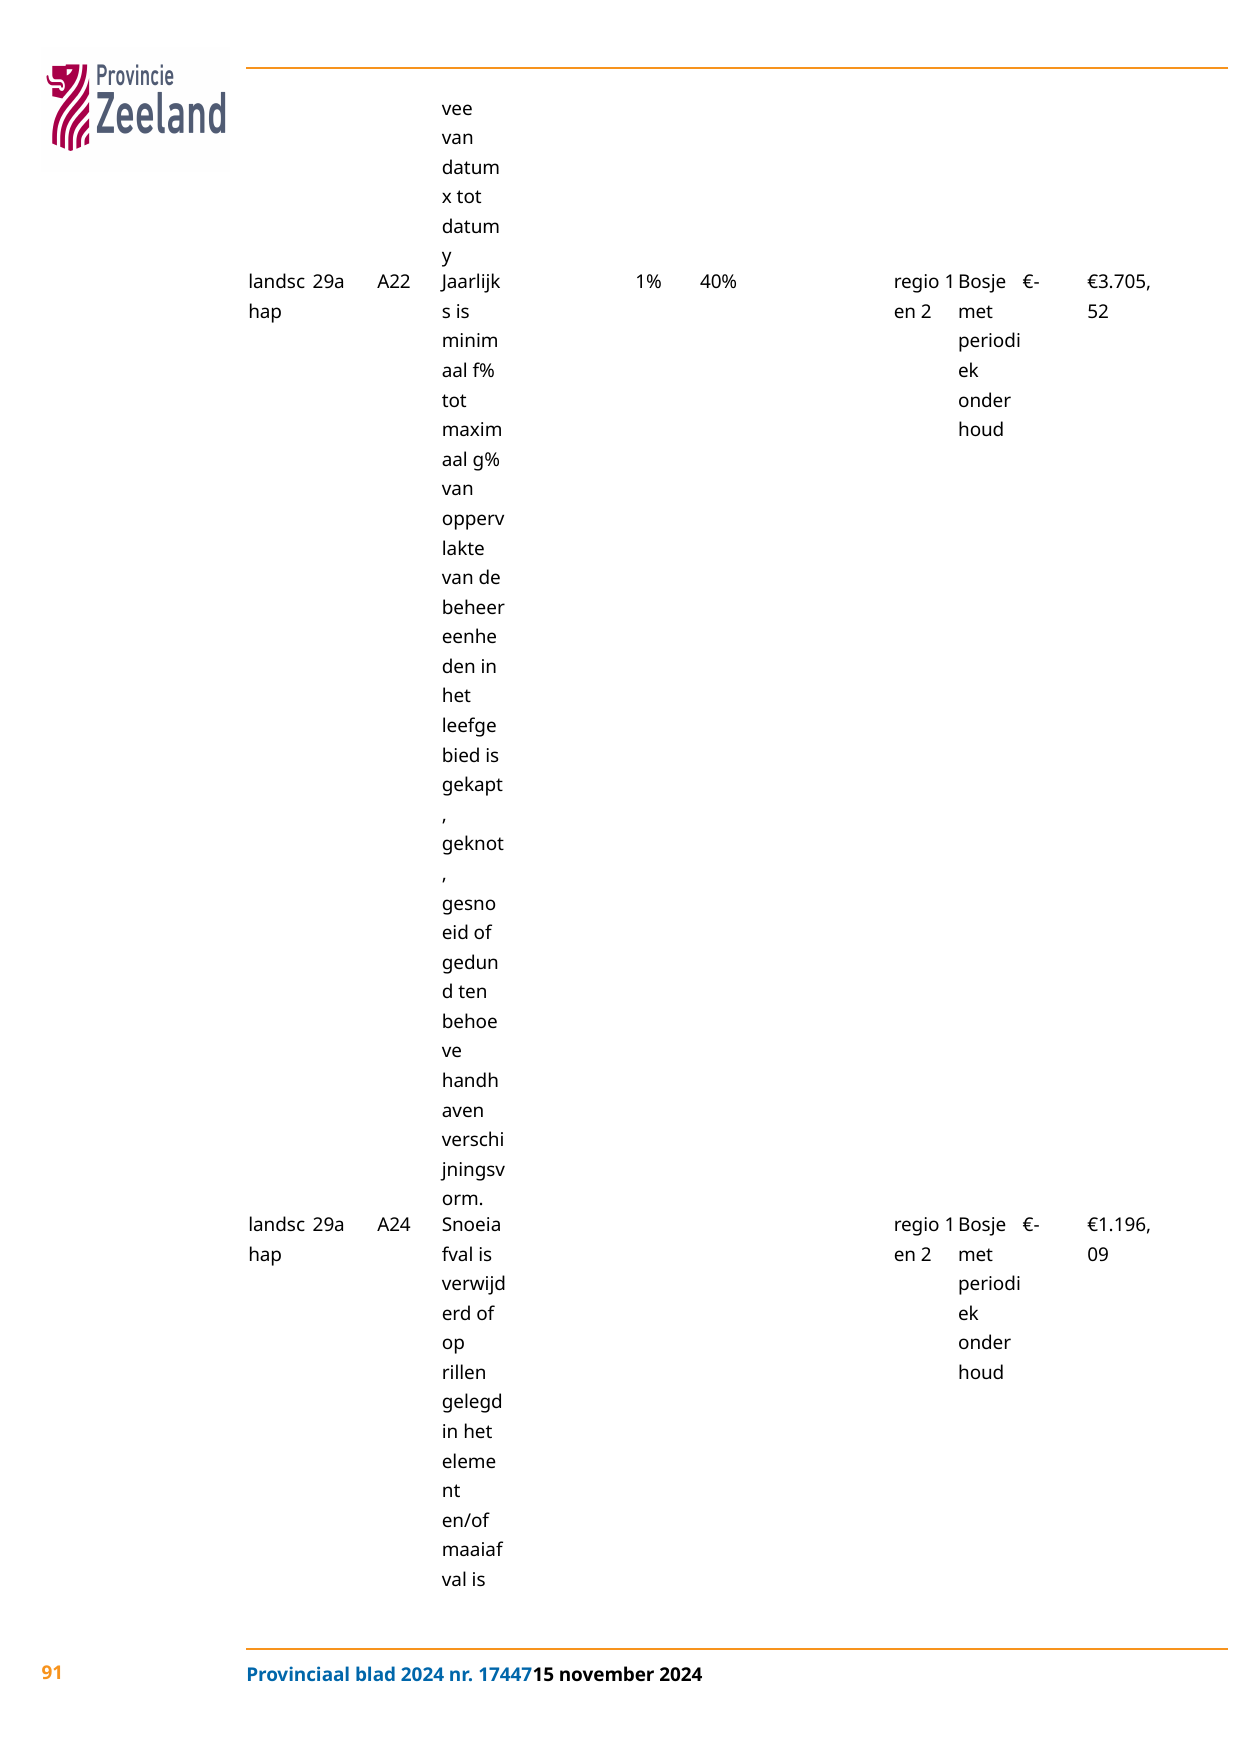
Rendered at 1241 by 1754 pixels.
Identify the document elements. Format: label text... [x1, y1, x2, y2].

table_cell €1.196,09 [1087, 1211, 1152, 1592]
table_cell [829, 1211, 893, 1592]
table_cell [248, 95, 312, 268]
table_cell [571, 269, 635, 1211]
table_cell [377, 95, 442, 268]
table_cell [894, 95, 958, 268]
table_cell 29a [313, 1211, 377, 1592]
table_cell Bosje met periodiek onderhoud [958, 1211, 1022, 1592]
table_cell 29a [313, 269, 377, 1211]
table_cell regio 1 en 2 [894, 269, 958, 1211]
table_cell €3.705,52 [1087, 269, 1152, 1211]
table_cell A22 [377, 269, 442, 1211]
table_cell [764, 95, 829, 268]
table_cell [829, 95, 893, 268]
table_cell [829, 269, 893, 1211]
table_cell [764, 269, 829, 1211]
table_cell [958, 95, 1022, 268]
table_cell [700, 1211, 764, 1592]
table_cell Snoeiafval is verwijderd of op rillen gelegd in het element en/of maaiafval is [442, 1211, 506, 1592]
table_cell [506, 1211, 571, 1592]
table_cell landschap [248, 1211, 312, 1592]
table_cell [1023, 95, 1087, 268]
table_cell [635, 1211, 700, 1592]
table_cell landschap [248, 269, 312, 1211]
table_cell [313, 95, 377, 268]
table_cell [571, 95, 635, 268]
table_cell [506, 95, 571, 268]
table_cell [506, 269, 571, 1211]
table_cell [571, 1211, 635, 1592]
table_cell [764, 1211, 829, 1592]
table_cell A24 [377, 1211, 442, 1592]
table_cell Jaarlijks is minimaal f% tot maximaal g% van oppervlakte van de beheereenheden in het leefgebied is gekapt, geknot, gesnoeid of gedund ten behoeve handhaven verschijningsvorm. [442, 269, 506, 1211]
table_cell regio 1 en 2 [894, 1211, 958, 1592]
picture [41, 47, 231, 172]
table_cell Bosje met periodiek onderhoud [958, 269, 1022, 1211]
table_cell €- [1023, 269, 1087, 1211]
table_cell [635, 95, 700, 268]
table_cell 40% [700, 269, 764, 1211]
table_cell [700, 95, 764, 268]
table_cell vee van datum x tot datum y [442, 95, 506, 268]
table_cell [1087, 95, 1152, 268]
table_cell 1% [635, 269, 700, 1211]
table_cell €- [1023, 1211, 1087, 1592]
